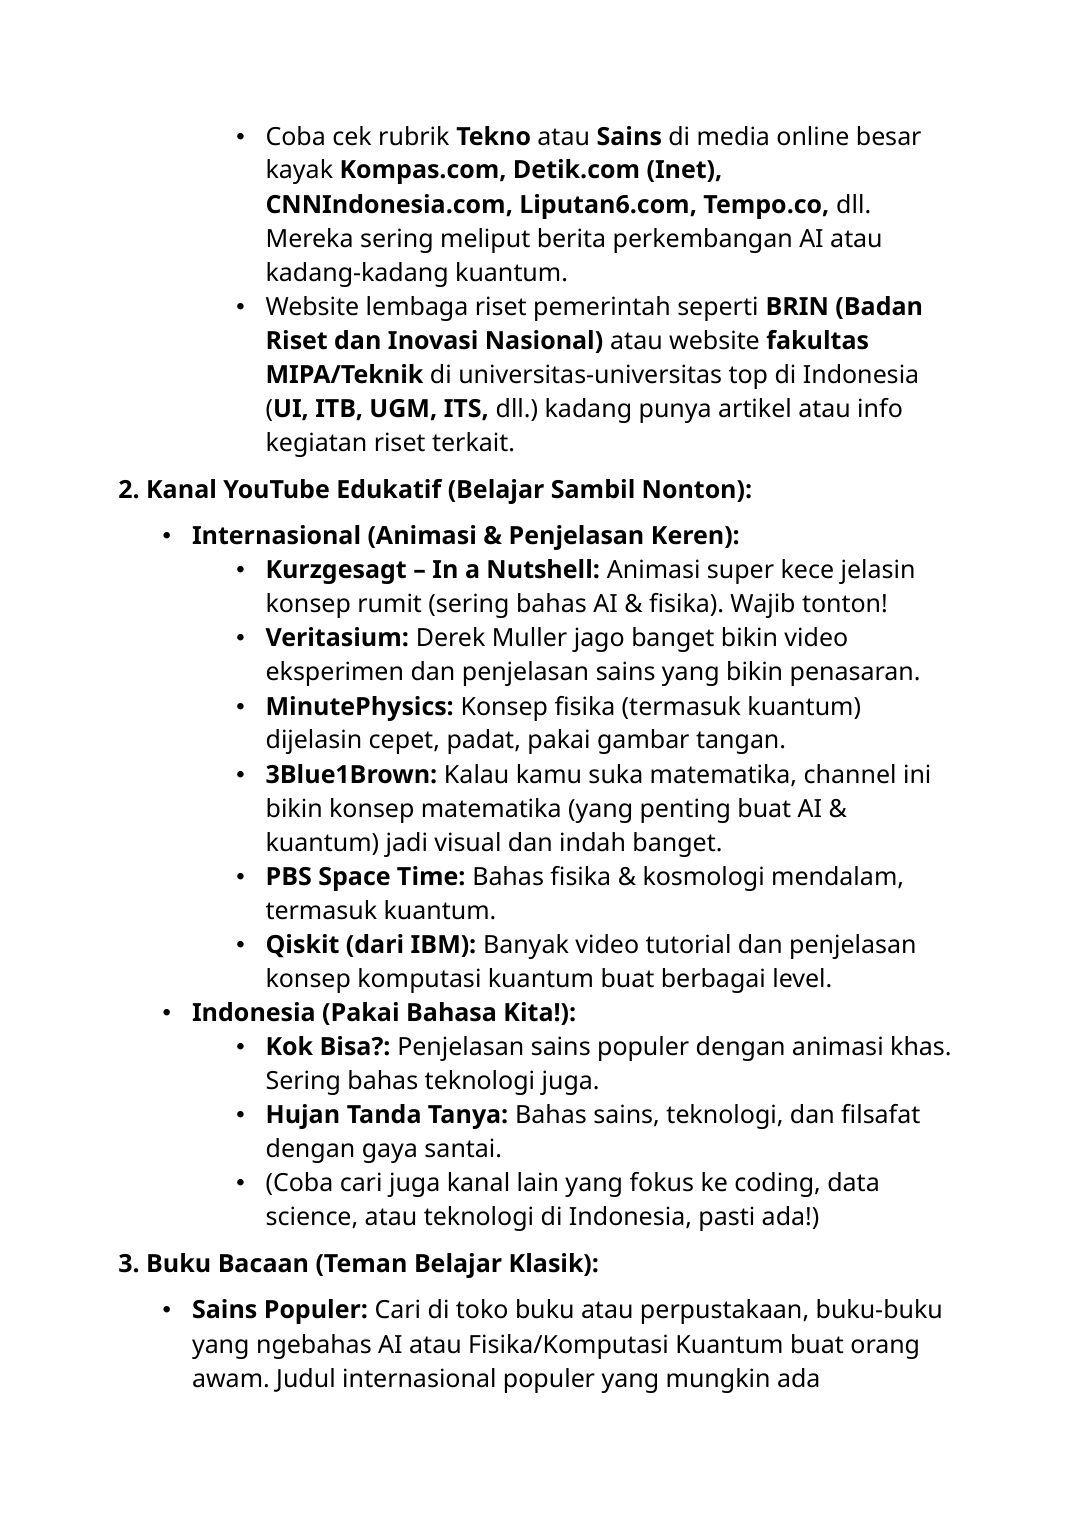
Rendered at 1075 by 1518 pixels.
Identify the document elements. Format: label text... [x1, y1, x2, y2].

list Qiskit (dari IBM): Banyak video tutorial dan penjelasan konsep komputasi kuantum buat berbagai level. [236, 927, 957, 995]
list Internasional (Animasi & Penjelasan Keren): [162, 518, 957, 552]
text 3. Buku Bacaan (Teman Belajar Klasik): [118, 1246, 957, 1280]
list Kurzgesagt – In a Nutshell: Animasi super kece jelasin konsep rumit (sering bahas AI & fisika). Wajib tonton! [236, 552, 957, 620]
list Hujan Tanda Tanya: Bahas sains, teknologi, dan filsafat dengan gaya santai. [236, 1097, 957, 1165]
list Website lembaga riset pemerintah seperti BRIN (Badan Riset dan Inovasi Nasional) atau website fakultas MIPA/Teknik di universitas-universitas top di Indonesia (UI, ITB, UGM, ITS, dll.) kadang punya artikel atau info kegiatan riset terkait. [236, 288, 957, 459]
list MinutePhysics: Konsep fisika (termasuk kuantum) dijelasin cepet, padat, pakai gambar tangan. [236, 688, 957, 756]
list Indonesia (Pakai Bahasa Kita!): [162, 995, 957, 1029]
list (Coba cari juga kanal lain yang fokus ke coding, data science, atau teknologi di Indonesia, pasti ada!) [236, 1165, 957, 1233]
list Sains Populer: Cari di toko buku atau perpustakaan, buku-buku yang ngebahas AI atau Fisika/Komputasi Kuantum buat orang awam. Judul internasional populer yang mungkin ada [162, 1292, 957, 1394]
list Coba cek rubrik Tekno atau Sains di media online besar kayak Kompas.com, Detik.com (Inet), CNNIndonesia.com, Liputan6.com, Tempo.co, dll. Mereka sering meliput berita perkembangan AI atau kadang-kadang kuantum. [236, 118, 957, 288]
list 3Blue1Brown: Kalau kamu suka matematika, channel ini bikin konsep matematika (yang penting buat AI & kuantum) jadi visual dan indah banget. [236, 756, 957, 858]
list PBS Space Time: Bahas fisika & kosmologi mendalam, termasuk kuantum. [236, 858, 957, 927]
text 2. Kanal YouTube Edukatif (Belajar Sambil Nonton): [118, 471, 957, 505]
list Kok Bisa?: Penjelasan sains populer dengan animasi khas. Sering bahas teknologi juga. [236, 1029, 957, 1097]
list Veritasium: Derek Muller jago banget bikin video eksperimen dan penjelasan sains yang bikin penasaran. [236, 620, 957, 688]
